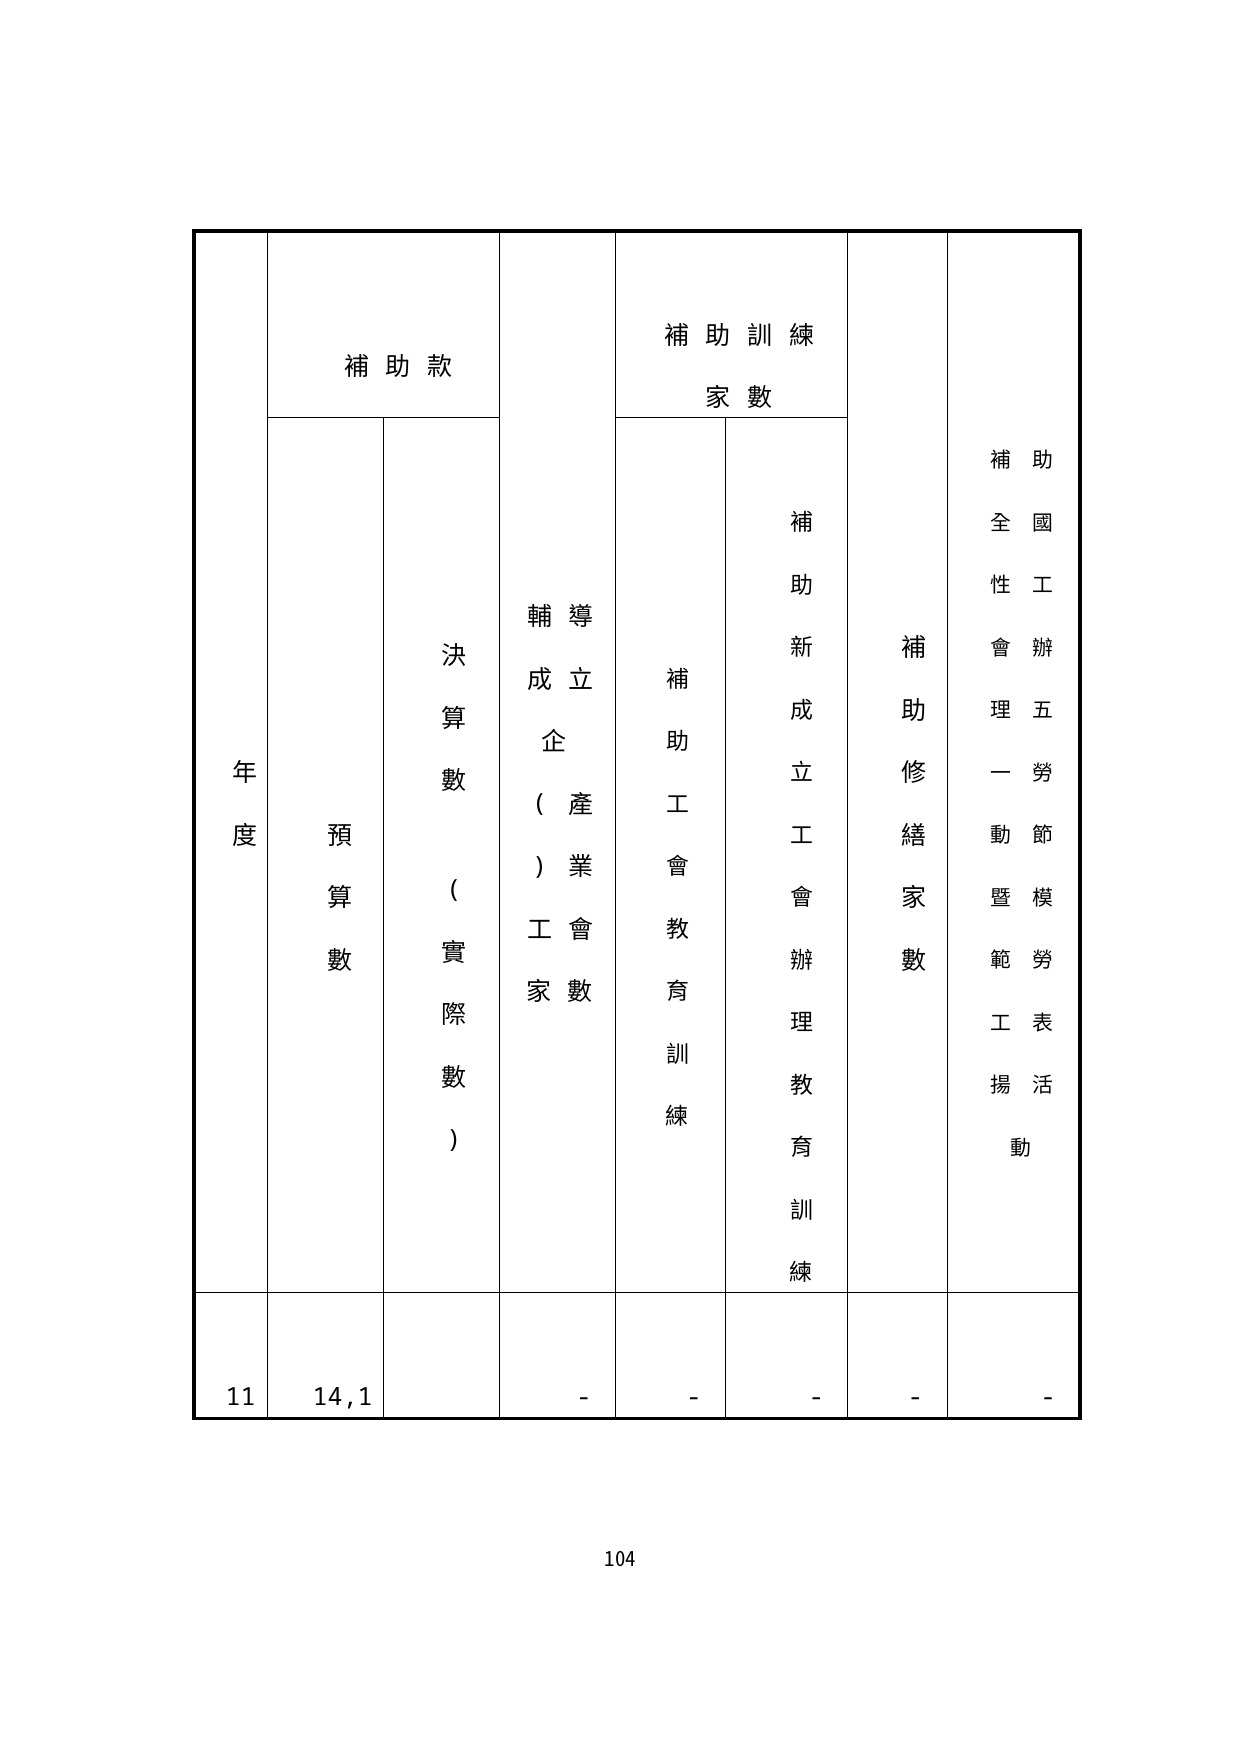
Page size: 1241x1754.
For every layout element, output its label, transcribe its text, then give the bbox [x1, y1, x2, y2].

table_header 補助款 [268, 233, 499, 417]
table_cell 補助工會教育訓練 [616, 418, 725, 1292]
table_cell - [848, 1293, 947, 1417]
table_cell - [500, 1293, 615, 1417]
table_cell 補助新成立工會辦理教育訓練 [726, 418, 847, 1292]
table_cell 決算數 (實際數) [384, 418, 499, 1292]
table_cell - [616, 1293, 725, 1417]
table_header 輔導成立企(產)業工會家數 [500, 233, 615, 1292]
table_cell - [948, 1293, 1078, 1417]
table_header 補助全國性工會辦理五一勞動節暨模範勞工表揚活動 [948, 233, 1078, 1292]
table_cell - [726, 1293, 847, 1417]
table_header 補助訓練家數 [616, 233, 847, 417]
table_header 年度 [196, 233, 267, 1292]
table_cell [384, 1293, 499, 1417]
table_cell 預算數 [268, 418, 383, 1292]
table_header 補助修繕家數 [848, 233, 947, 1292]
table_cell 14,1 [268, 1293, 383, 1417]
table_cell 11 [196, 1293, 267, 1417]
